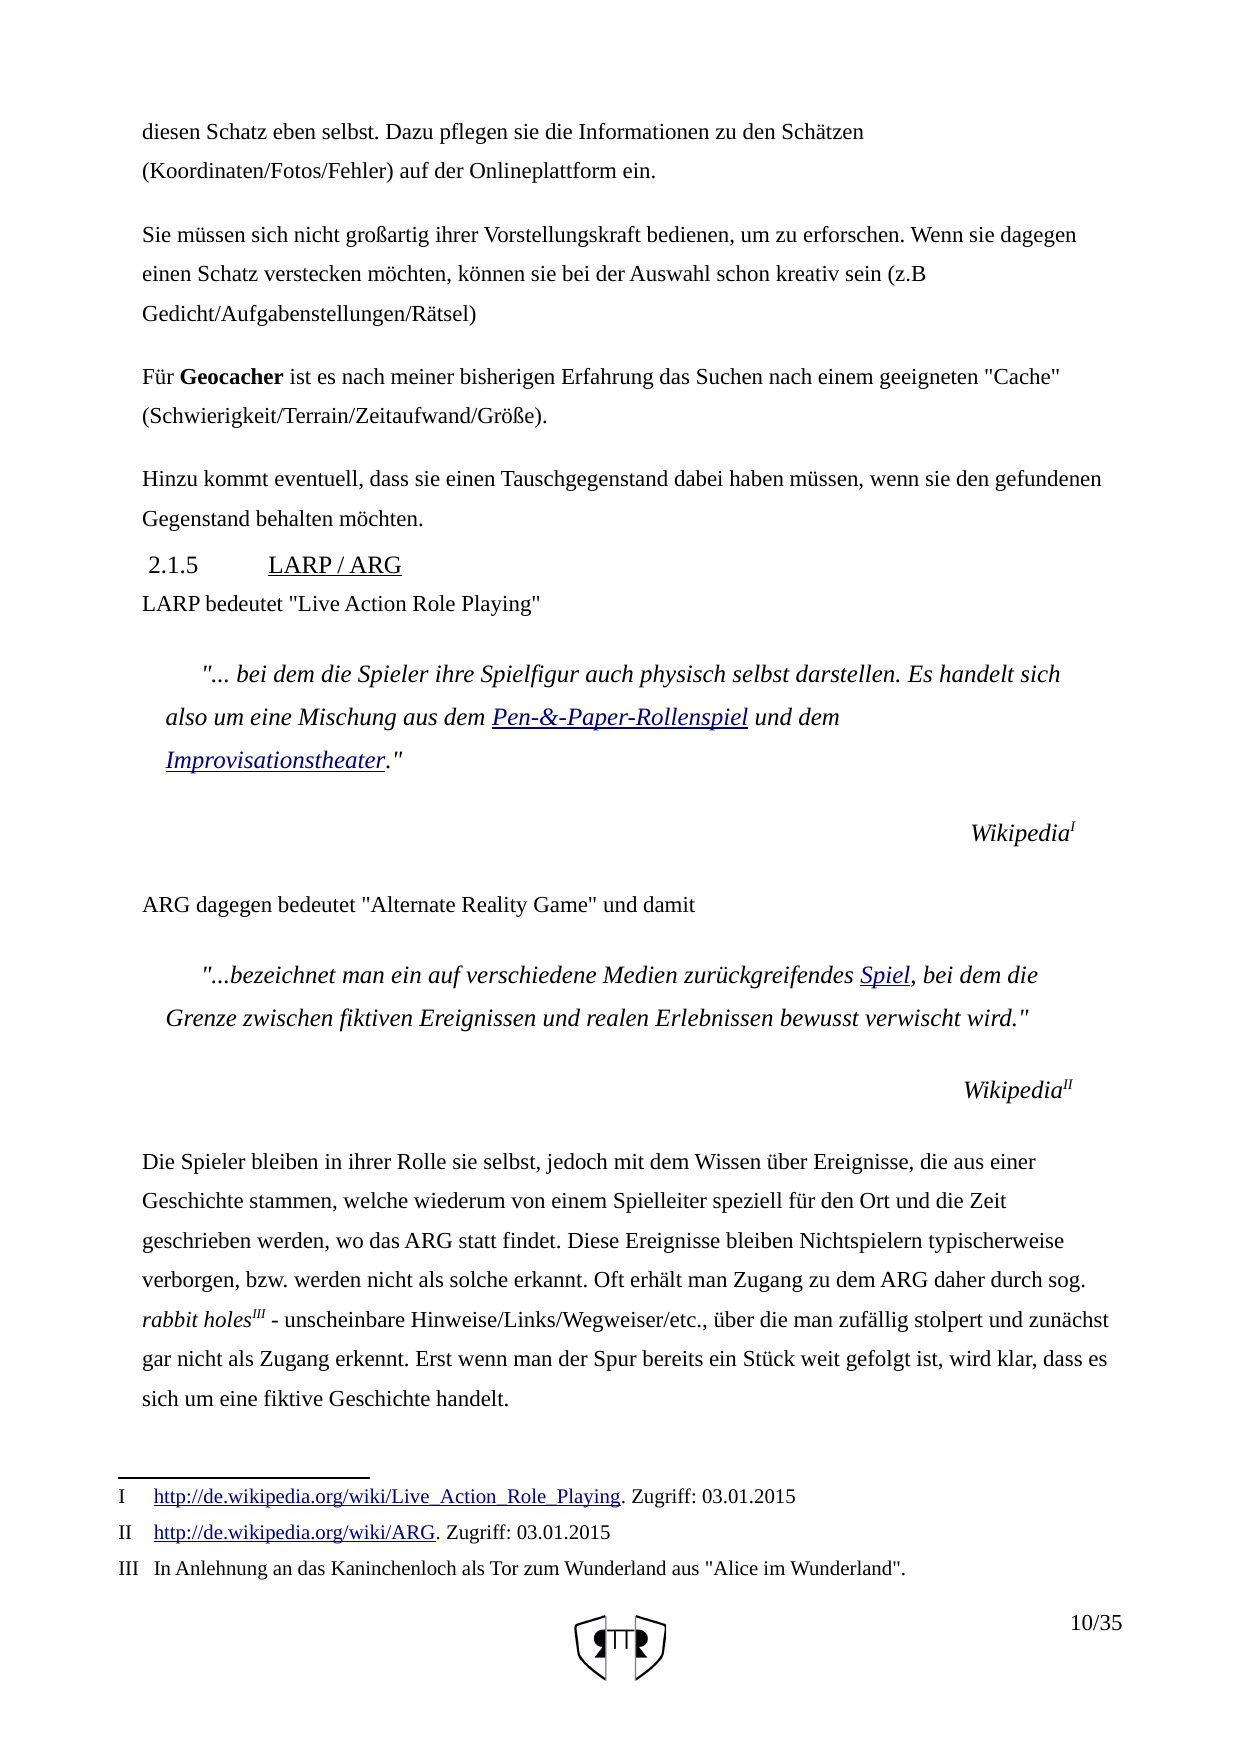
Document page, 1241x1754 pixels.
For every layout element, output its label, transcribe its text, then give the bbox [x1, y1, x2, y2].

text "... bei dem die Spieler ihre Spielfigur auch physisch selbst darstellen. Es handelt sich also um eine Mischung aus dem Pen-&-Paper-Rollenspiel und dem Improvisationstheater." [165, 659, 1075, 774]
text LARP bedeutet "Live Action Role Playing" [142, 590, 1122, 617]
text Sie müssen sich nicht großartig ihrer Vorstellungskraft bedienen, um zu erforschen. Wenn sie dagegen einen Schatz verstecken möchten, können sie bei der Auswahl schon kreativ sein (z.B Gedicht/Aufgabenstellungen/Rätsel) [142, 221, 1122, 326]
text Für Geocacher ist es nach meiner bisherigen Erfahrung das Suchen nach einem geeigneten "Cache" (Schwierigkeit/Terrain/Zeitaufwand/Größe). [142, 363, 1122, 429]
subtitle LARP / ARG [142, 550, 1122, 579]
text Wikipedia [165, 818, 1075, 847]
text Die Spieler bleiben in ihrer Rolle sie selbst, jedoch mit dem Wissen über Ereignisse, die aus einer Geschichte stammen, welche wiederum von einem Spielleiter speziell für den Ort und die Zeit geschrieben werden, wo das ARG statt findet. Diese Ereignisse bleiben Nichtspielern typischerweise verborgen, bzw. werden nicht als solche erkannt. Oft erhält man Zugang zu dem ARG daher durch sog. rabbit holes - unscheinbare Hinweise/Links/Wegweiser/etc., über die man zufällig stolpert und zunächst gar nicht als Zugang erkennt. Erst wenn man der Spur bereits ein Stück weit gefolgt ist, wird klar, dass es sich um eine fiktive Geschichte handelt. [142, 1148, 1122, 1411]
text Wikipedia [165, 1076, 1075, 1104]
picture [574, 1615, 667, 1681]
text ARG dagegen bedeutet "Alternate Reality Game" und damit [142, 891, 1122, 917]
text diesen Schatz eben selbst. Dazu pflegen sie die Informationen zu den Schätzen (Koordinaten/Fotos/Fehler) auf der Onlineplattform ein. [142, 118, 1122, 184]
text "...bezeichnet man ein auf verschiedene Medien zurückgreifendes Spiel, bei dem die Grenze zwischen fiktiven Ereignissen und realen Erlebnissen bewusst verwischt wird." [165, 960, 1075, 1032]
text http://de.wikipedia.org/wiki/ARG. Zugriff: 03.01.2015 [118, 1520, 1122, 1544]
text In Anlehnung an das Kaninchenloch als Tor zum Wunderland aus "Alice im Wunderland". [118, 1556, 1122, 1580]
text Hinzu kommt eventuell, dass sie einen Tauschgegenstand dabei haben müssen, wenn sie den gefundenen Gegenstand behalten möchten. [142, 465, 1122, 531]
text http://de.wikipedia.org/wiki/Live_Action_Role_Playing. Zugriff: 03.01.2015 [118, 1484, 1122, 1508]
